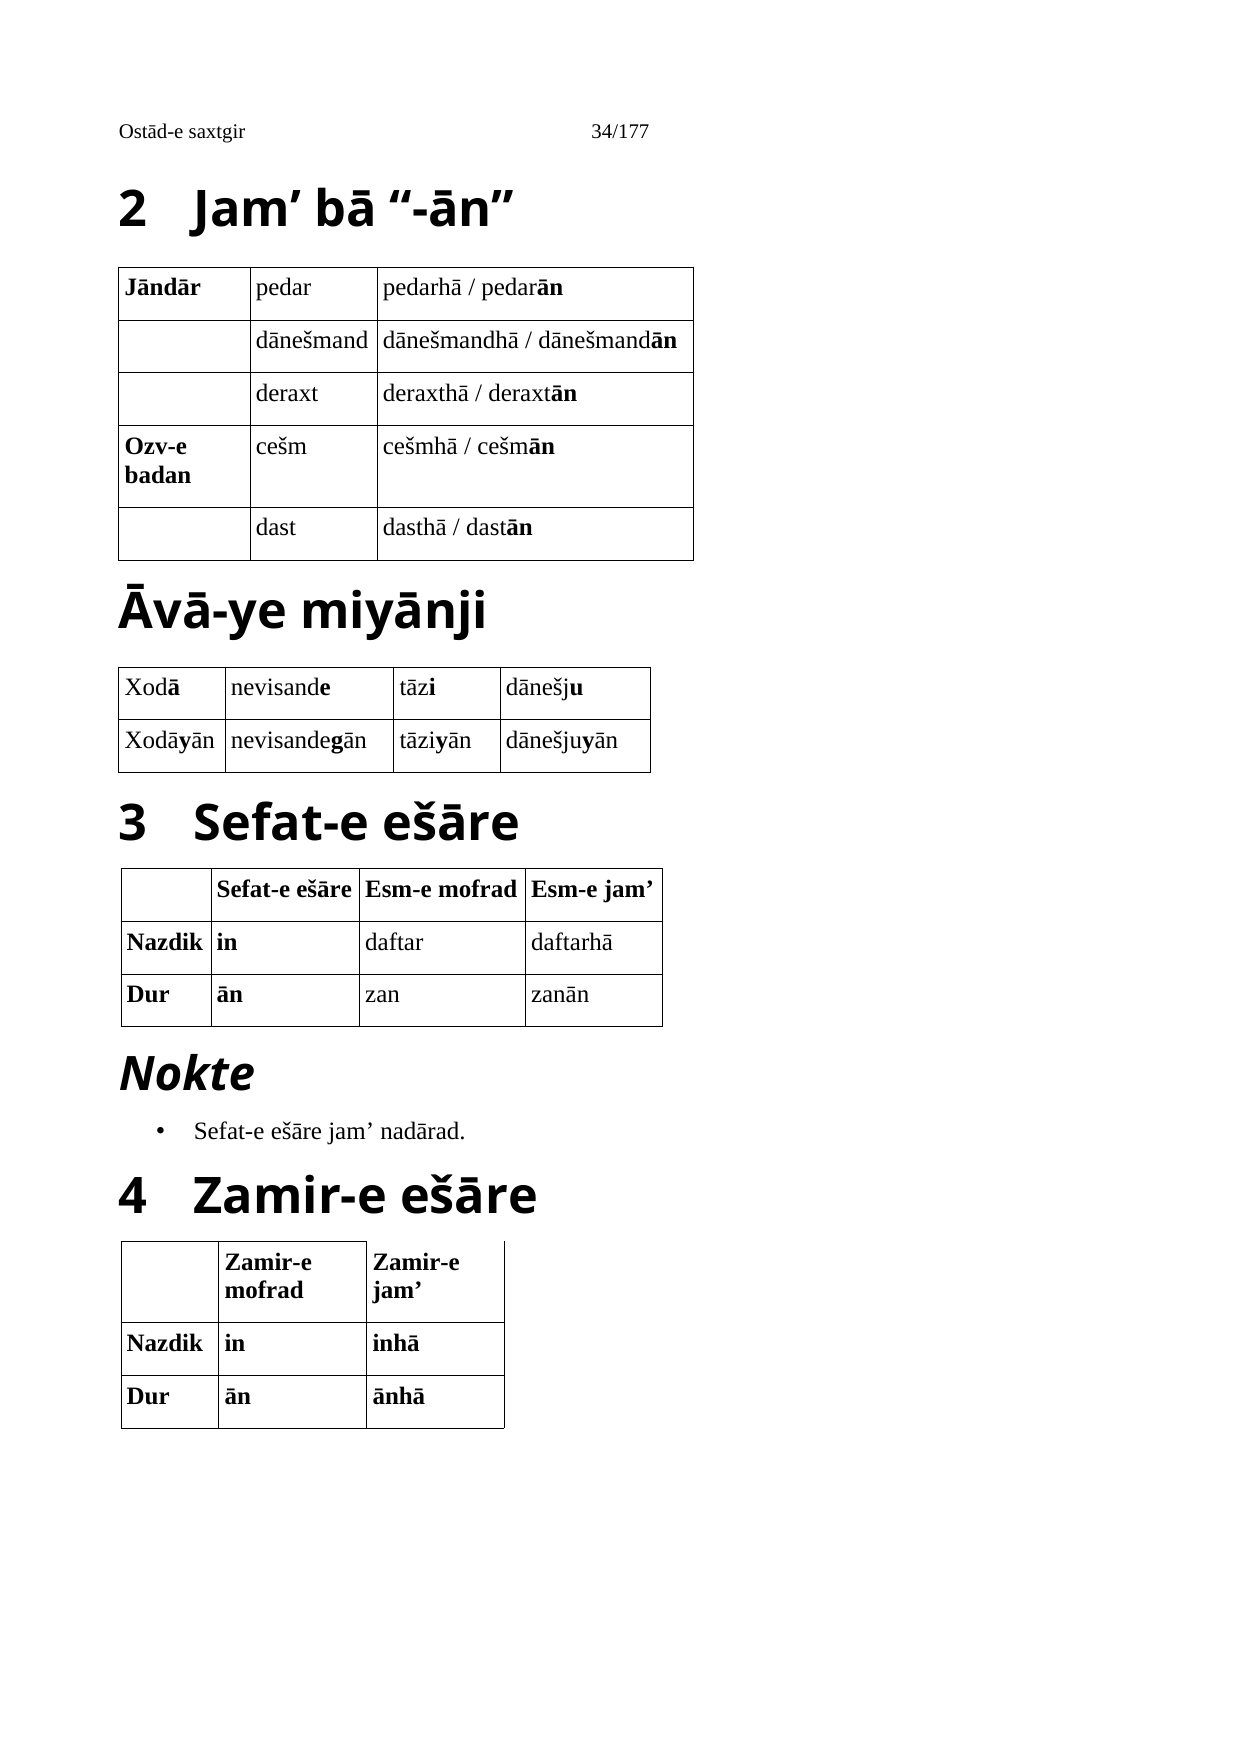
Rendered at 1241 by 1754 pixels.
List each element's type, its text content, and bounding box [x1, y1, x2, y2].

table_cell tāziyān [394, 720, 500, 772]
list Sefat‐e ešāre jam’ nadārad. [156, 1116, 1122, 1145]
table_header Esm‐e mofrad [360, 869, 525, 921]
table_cell [621, 1322, 868, 1375]
table_header tāzi [394, 668, 500, 719]
table_header Xodā [119, 668, 225, 719]
table_cell deraxt [251, 373, 377, 425]
table_header [505, 1241, 621, 1375]
table_header [122, 869, 211, 921]
table_cell ānhā [367, 1376, 504, 1428]
table_cell cešmhā / cešmān [378, 426, 693, 507]
table_cell ān [212, 975, 359, 1026]
table_cell [869, 1322, 1135, 1375]
subtitle Jam’ bā “‐ān” [118, 172, 1122, 241]
table_cell dānešmandhā / dānešmandān [378, 321, 693, 372]
subtitle Nokte [118, 1039, 1122, 1104]
table_cell deraxthā / deraxtān [378, 373, 693, 425]
table_cell in [219, 1323, 366, 1375]
table_cell [119, 373, 250, 425]
table_cell [119, 321, 250, 372]
table_cell [869, 1375, 1135, 1428]
table_header Jāndār [119, 268, 250, 319]
table_cell [505, 1375, 621, 1428]
table_header Zamir‐e mofrad [219, 1242, 366, 1322]
table_cell zanān [526, 975, 662, 1026]
table_cell Dur [122, 975, 211, 1026]
table_cell daftar [360, 922, 525, 974]
table_header nevisande [226, 668, 393, 719]
table_header pedar [251, 268, 377, 319]
table_cell Nazdik [122, 922, 211, 974]
table_cell Dur [122, 1376, 218, 1428]
table_cell daftarhā [526, 922, 662, 974]
table_cell [621, 1375, 868, 1428]
table_header Esm‐e jam’ [526, 869, 662, 921]
table_header Sefat‐e ešāre [212, 869, 359, 921]
table_header dānešju [501, 668, 650, 719]
table_header [869, 1241, 1135, 1322]
table_cell cešm [251, 426, 377, 507]
table_cell dānešjuyān [501, 720, 650, 772]
table_cell ān [219, 1376, 366, 1428]
table_header [621, 1241, 868, 1322]
subtitle Āvā‐ye miyānji [118, 574, 1122, 643]
table_cell Nazdik [122, 1323, 218, 1375]
table_header pedarhā / pedarān [378, 268, 693, 319]
subtitle Zamir‐e ešāre [118, 1159, 1122, 1228]
table_cell inhā [367, 1323, 504, 1375]
table_cell [119, 508, 250, 559]
subtitle Sefat‐e ešāre [118, 787, 1122, 856]
table_cell Ozv‐e badan [119, 426, 250, 507]
table_cell zan [360, 975, 525, 1026]
table_cell nevisandegān [226, 720, 393, 772]
table_header Zamir‐e jam’ [367, 1241, 504, 1322]
table_cell in [212, 922, 359, 974]
table_cell Xodāyān [119, 720, 225, 772]
table_cell dast [251, 508, 377, 559]
table_header [122, 1242, 218, 1322]
table_cell dasthā / dastān [378, 508, 693, 559]
table_cell dānešmand [251, 321, 377, 372]
